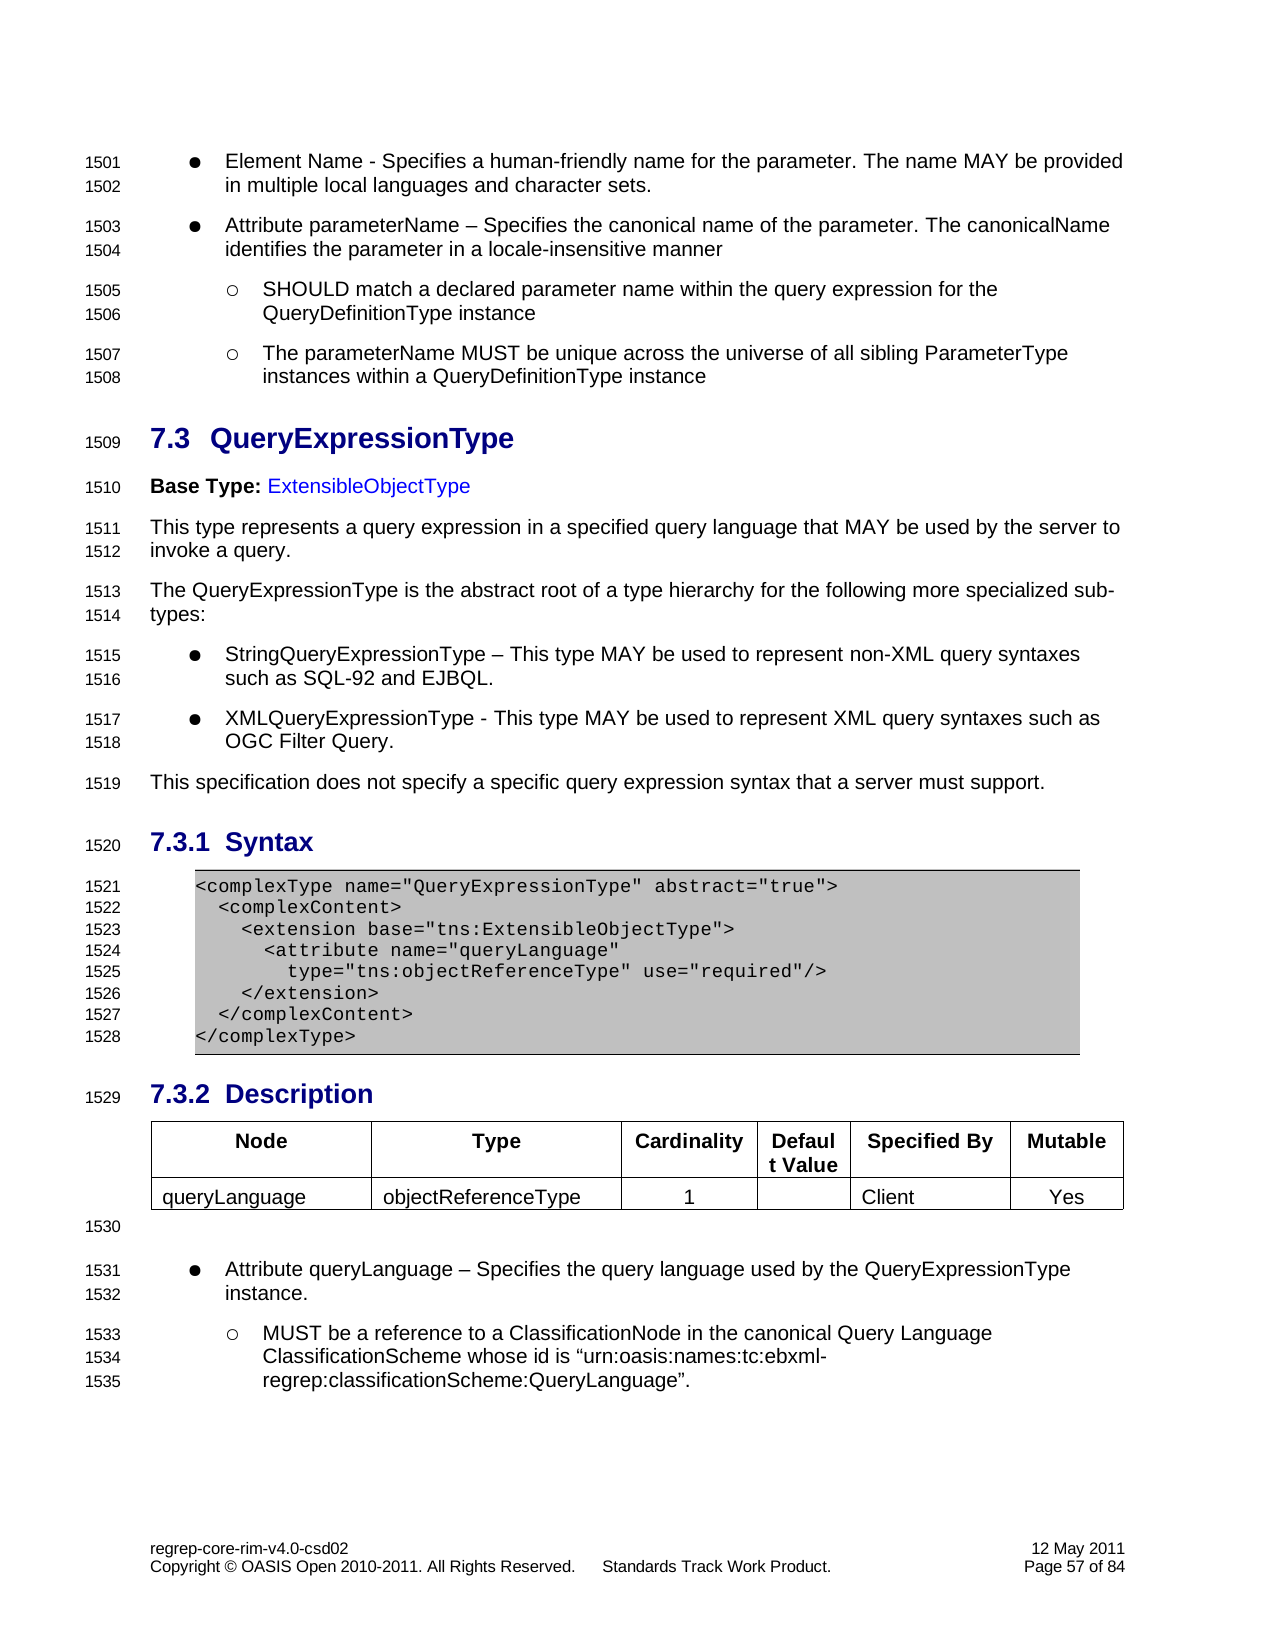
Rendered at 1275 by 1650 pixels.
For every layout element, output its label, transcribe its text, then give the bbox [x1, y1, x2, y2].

text <attribute name="queryLanguage" [195, 934, 1080, 955]
table_cell queryLanguage [152, 1178, 371, 1209]
table_cell Yes [1011, 1178, 1123, 1209]
list MUST be a reference to a ClassificationNode in the canonical Query Language ClassificationScheme whose id is “urn:oasis:names:tc:ebxml-regrep:classificationScheme:QueryLanguage”. [225, 1321, 1125, 1392]
subtitle QueryExpressionType [150, 422, 1125, 454]
text Base Type: ExtensibleObjectType [150, 475, 1125, 498]
table_cell Client [851, 1178, 1010, 1209]
text </complexType> [195, 1020, 1080, 1054]
text </complexContent> [195, 998, 1080, 1020]
table_header Node [152, 1122, 371, 1177]
list Element Name - Specifies a human-friendly name for the parameter. The name MAY be provided in multiple local languages and character sets. [187, 150, 1125, 197]
table_cell 1 [622, 1178, 757, 1209]
list The parameterName MUST be unique across the universe of all sibling ParameterType instances within a QueryDefinitionType instance [225, 341, 1125, 388]
text </extension> [195, 977, 1080, 998]
list Attribute queryLanguage – Specifies the query language used by the QueryExpressionType instance. [187, 1258, 1125, 1305]
table_header Specified By [851, 1122, 1010, 1177]
table_cell objectReferenceType [372, 1178, 621, 1209]
list SHOULD match a declared parameter name within the query expression for the QueryDefinitionType instance [225, 277, 1125, 324]
list XMLQueryExpressionType - This type MAY be used to represent XML query syntaxes such as OGC Filter Query. [187, 706, 1125, 753]
table_cell [758, 1178, 850, 1209]
text The QueryExpressionType is the abstract root of a type hierarchy for the following more specialized sub-types: [150, 579, 1125, 626]
table_header Type [372, 1122, 621, 1177]
list StringQueryExpressionType – This type MAY be used to represent non-XML query syntaxes such as SQL-92 and EJBQL. [187, 643, 1125, 690]
table_header Default Value [758, 1122, 850, 1177]
list Attribute parameterName – Specifies the canonical name of the parameter. The canonicalName identifies the parameter in a locale-insensitive manner [187, 214, 1125, 261]
subtitle Syntax [150, 827, 1125, 857]
text This type represents a query expression in a specified query language that MAY be used by the server to invoke a query. [150, 515, 1125, 562]
text type="tns:objectReferenceType" use="required"/> [195, 955, 1080, 977]
text <extension base="tns:ExtensibleObjectType"> [195, 912, 1080, 934]
subtitle Description [150, 1079, 1125, 1109]
table_header Mutable [1011, 1122, 1123, 1177]
text <complexType name="QueryExpressionType" abstract="true"> [195, 871, 1080, 891]
text This specification does not specify a specific query expression syntax that a server must support. [150, 770, 1125, 794]
text <complexContent> [195, 891, 1080, 912]
table_header Cardinality [622, 1122, 757, 1177]
